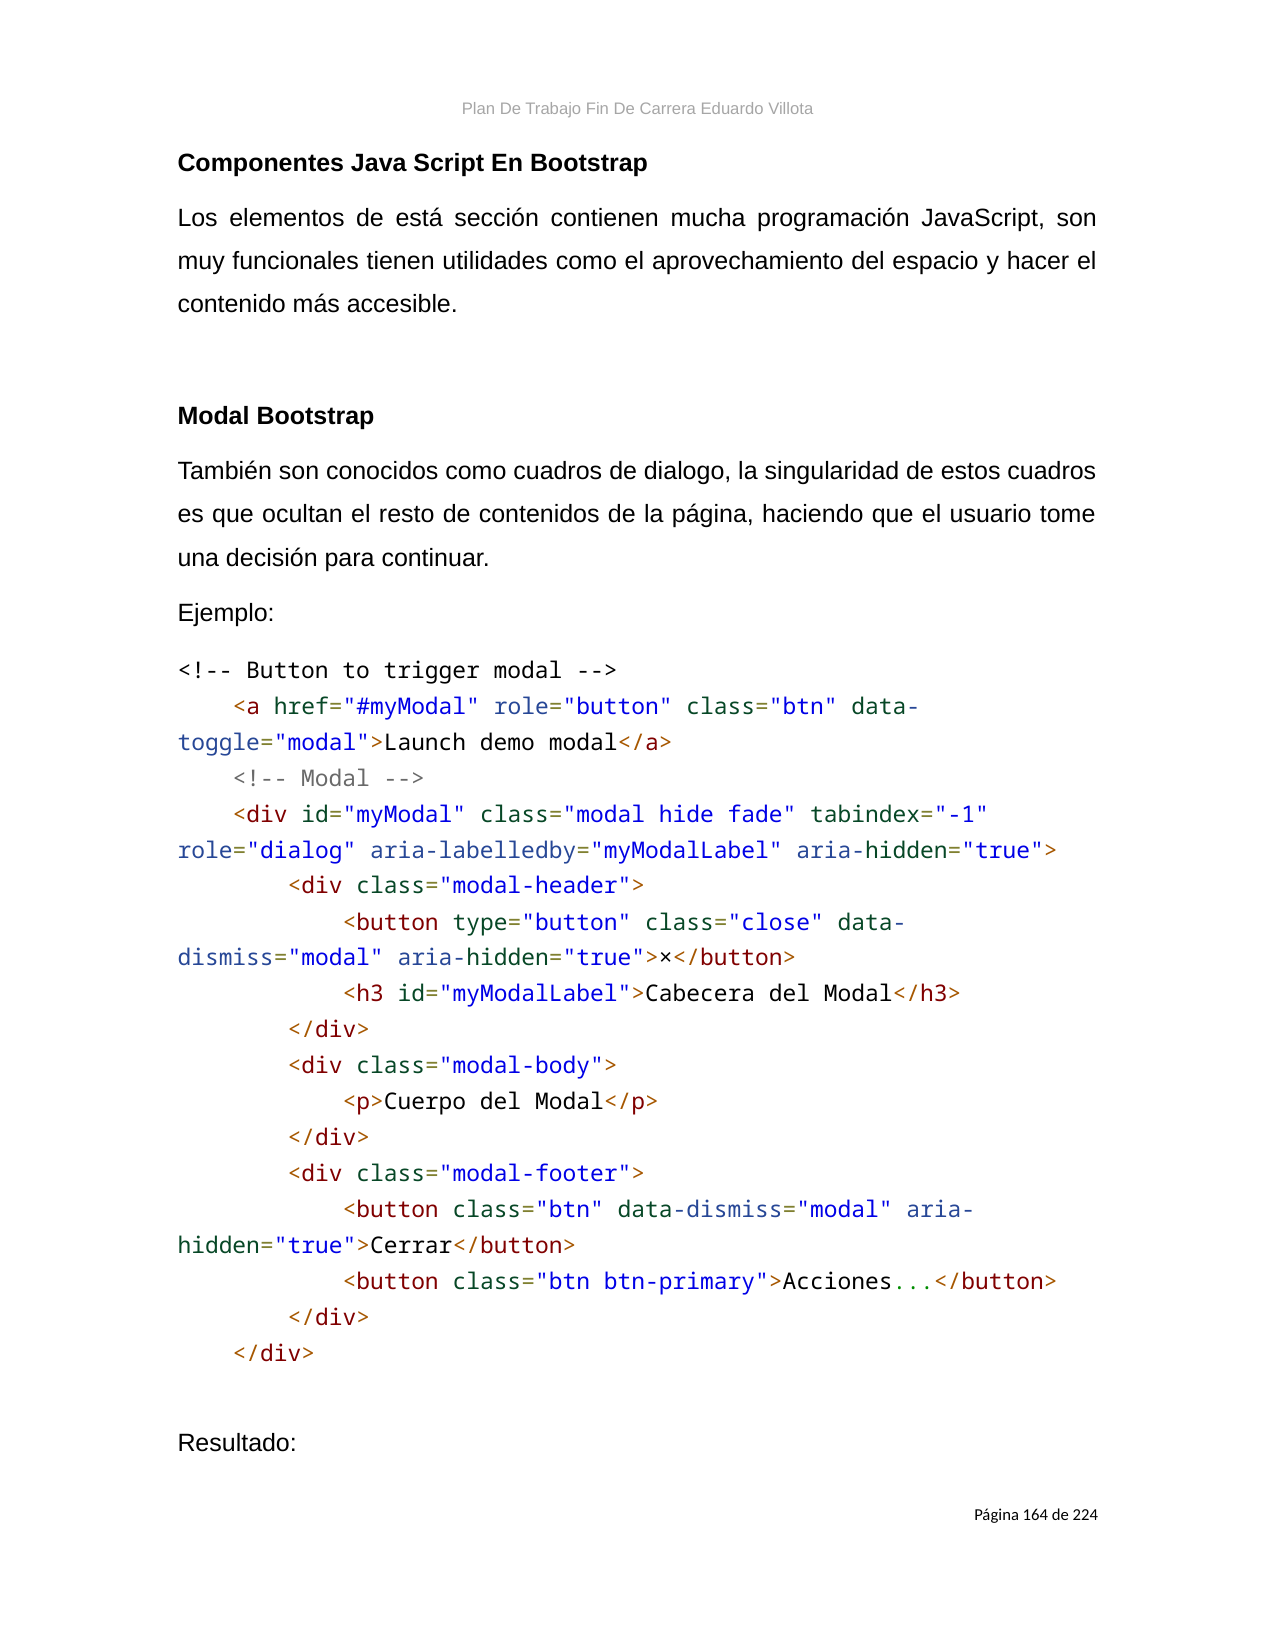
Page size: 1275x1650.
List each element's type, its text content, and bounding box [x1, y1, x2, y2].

text <button class="btn btn-primary">Acciones...</button> [177, 1265, 1098, 1296]
text Ejemplo: [177, 598, 1098, 627]
text <!-- Modal --> [177, 762, 1098, 793]
text <div id="myModal" class="modal hide fade" tabindex="-1" role="dialog" aria-labelledby="myModalLabel" aria-hidden="true"> [177, 798, 1098, 865]
text También son conocidos como cuadros de dialogo, la singularidad de estos cuadros es que ocultan el resto de contenidos de la página, haciendo que el usuario tome una decisión para continuar. [177, 456, 1098, 571]
text Resultado: [177, 1428, 1098, 1457]
text </div> [177, 1301, 1098, 1332]
text <h3 id="myModalLabel">Cabecera del Modal</h3> [177, 977, 1098, 1008]
text <button class="btn" data-dismiss="modal" aria-hidden="true">Cerrar</button> [177, 1193, 1098, 1260]
text </div> [177, 1337, 1098, 1368]
text <div class="modal-body"> [177, 1049, 1098, 1080]
text <button type="button" class="close" data-dismiss="modal" aria-hidden="true">×</button> [177, 905, 1098, 973]
text <div class="modal-footer"> [177, 1157, 1098, 1188]
text Componentes Java Script En Bootstrap [177, 148, 1098, 176]
text <a href="#myModal" role="button" class="btn" data-toggle="modal">Launch demo modal</a> [177, 690, 1098, 757]
text Modal Bootstrap [177, 401, 1098, 429]
text <p>Cuerpo del Modal</p> [177, 1085, 1098, 1116]
text </div> [177, 1013, 1098, 1044]
text <div class="modal-header"> [177, 869, 1098, 901]
text <!-- Button to trigger modal --> [177, 654, 1098, 685]
text Los elementos de está sección contienen mucha programación JavaScript, son muy funcionales tienen utilidades como el aprovechamiento del espacio y hacer el contenido más accesible. [177, 203, 1098, 318]
text </div> [177, 1121, 1098, 1152]
